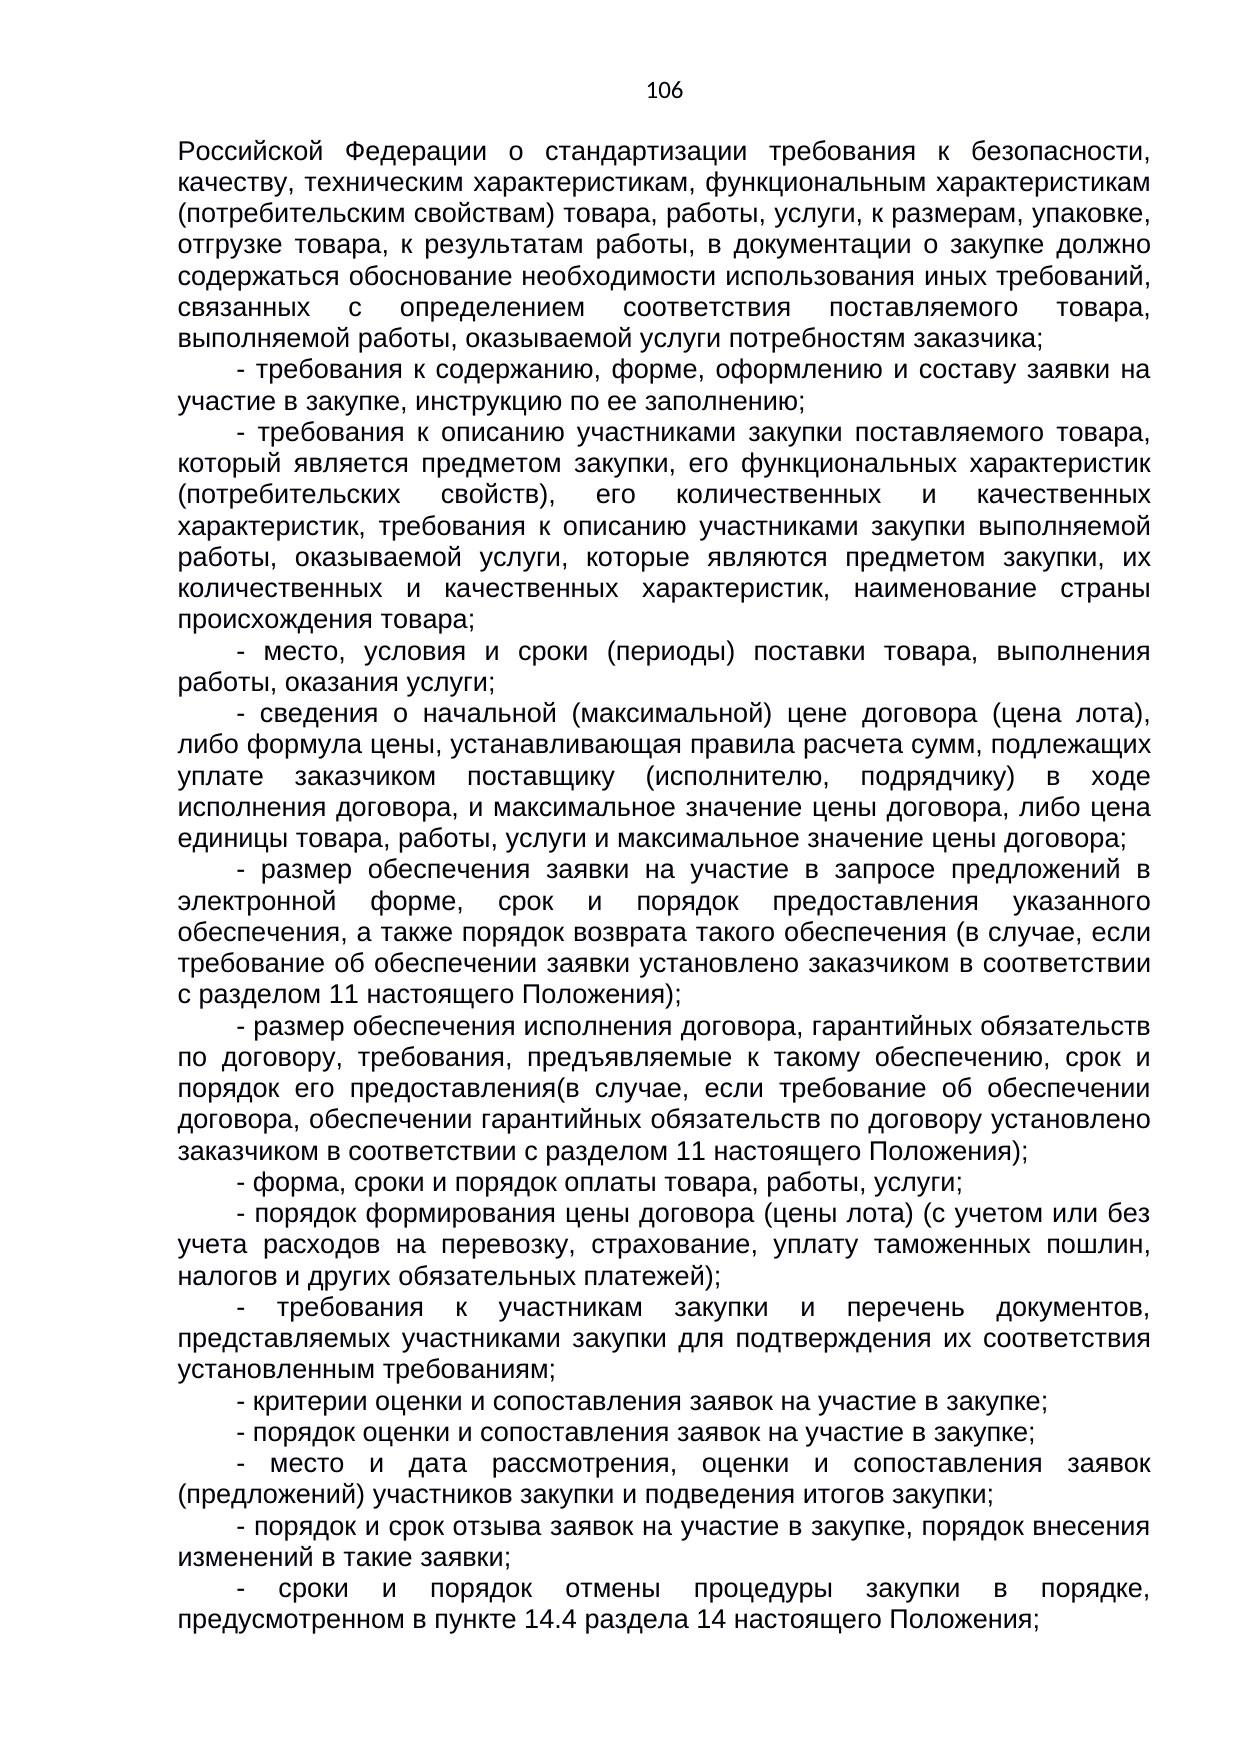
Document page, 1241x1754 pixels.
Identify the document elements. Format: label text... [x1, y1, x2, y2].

text - требования к описанию участниками закупки поставляемого товара, который является предметом закупки, его функциональных характеристик (потребительских свойств), его количественных и качественных характеристик, требования к описанию участниками закупки выполняемой работы, оказываемой услуги, которые являются предметом закупки, их количественных и качественных характеристик, наименование страны происхождения товара; [177, 416, 1152, 635]
text - критерии оценки и сопоставления заявок на участие в закупке; [177, 1385, 1152, 1416]
text - сведения о начальной (максимальной) цене договора (цена лота), либо формула цены, устанавливающая правила расчета сумм, подлежащих уплате заказчиком поставщику (исполнителю, подрядчику) в ходе исполнения договора, и максимальное значение цены договора, либо цена единицы товара, работы, услуги и максимальное значение цены договора; [177, 697, 1152, 853]
text - размер обеспечения заявки на участие в запросе предложений в электронной форме, срок и порядок предоставления указанного обеспечения, а также порядок возврата такого обеспечения (в случае, если требование об обеспечении заявки установлено заказчиком в соответствии с разделом 11 настоящего Положения); [177, 853, 1152, 1010]
text - порядок формирования цены договора (цены лота) (с учетом или без учета расходов на перевозку, страхование, уплату таможенных пошлин, налогов и других обязательных платежей); [177, 1197, 1152, 1291]
text - порядок оценки и сопоставления заявок на участие в закупке; [177, 1416, 1152, 1447]
text - порядок и срок отзыва заявок на участие в закупке, порядок внесения изменений в такие заявки; [177, 1510, 1152, 1572]
text Российской Федерации о стандартизации требования к безопасности, качеству, техническим характеристикам, функциональным характеристикам (потребительским свойствам) товара, работы, услуги, к размерам, упаковке, отгрузке товара, к результатам работы, в документации о закупке должно содержаться обоснование необходимости использования иных требований, связанных с определением соответствия поставляемого товара, выполняемой работы, оказываемой услуги потребностям заказчика; [177, 135, 1152, 353]
text - форма, сроки и порядок оплаты товара, работы, услуги; [177, 1166, 1152, 1197]
text - место, условия и сроки (периоды) поставки товара, выполнения работы, оказания услуги; [177, 635, 1152, 697]
text - требования к содержанию, форме, оформлению и составу заявки на участие в закупке, инструкцию по ее заполнению; [177, 353, 1152, 416]
text - сроки и порядок отмены процедуры закупки в порядке, предусмотренном в пункте 14.4 раздела 14 настоящего Положения; [177, 1572, 1152, 1635]
text - требования к участникам закупки и перечень документов, представляемых участниками закупки для подтверждения их соответствия установленным требованиям; [177, 1291, 1152, 1385]
text - место и дата рассмотрения, оценки и сопоставления заявок (предложений) участников закупки и подведения итогов закупки; [177, 1447, 1152, 1510]
text - размер обеспечения исполнения договора, гарантийных обязательств по договору, требования, предъявляемые к такому обеспечению, срок и порядок его предоставления(в случае, если требование об обеспечении договора, обеспечении гарантийных обязательств по договору установлено заказчиком в соответствии с разделом 11 настоящего Положения); [177, 1010, 1152, 1166]
